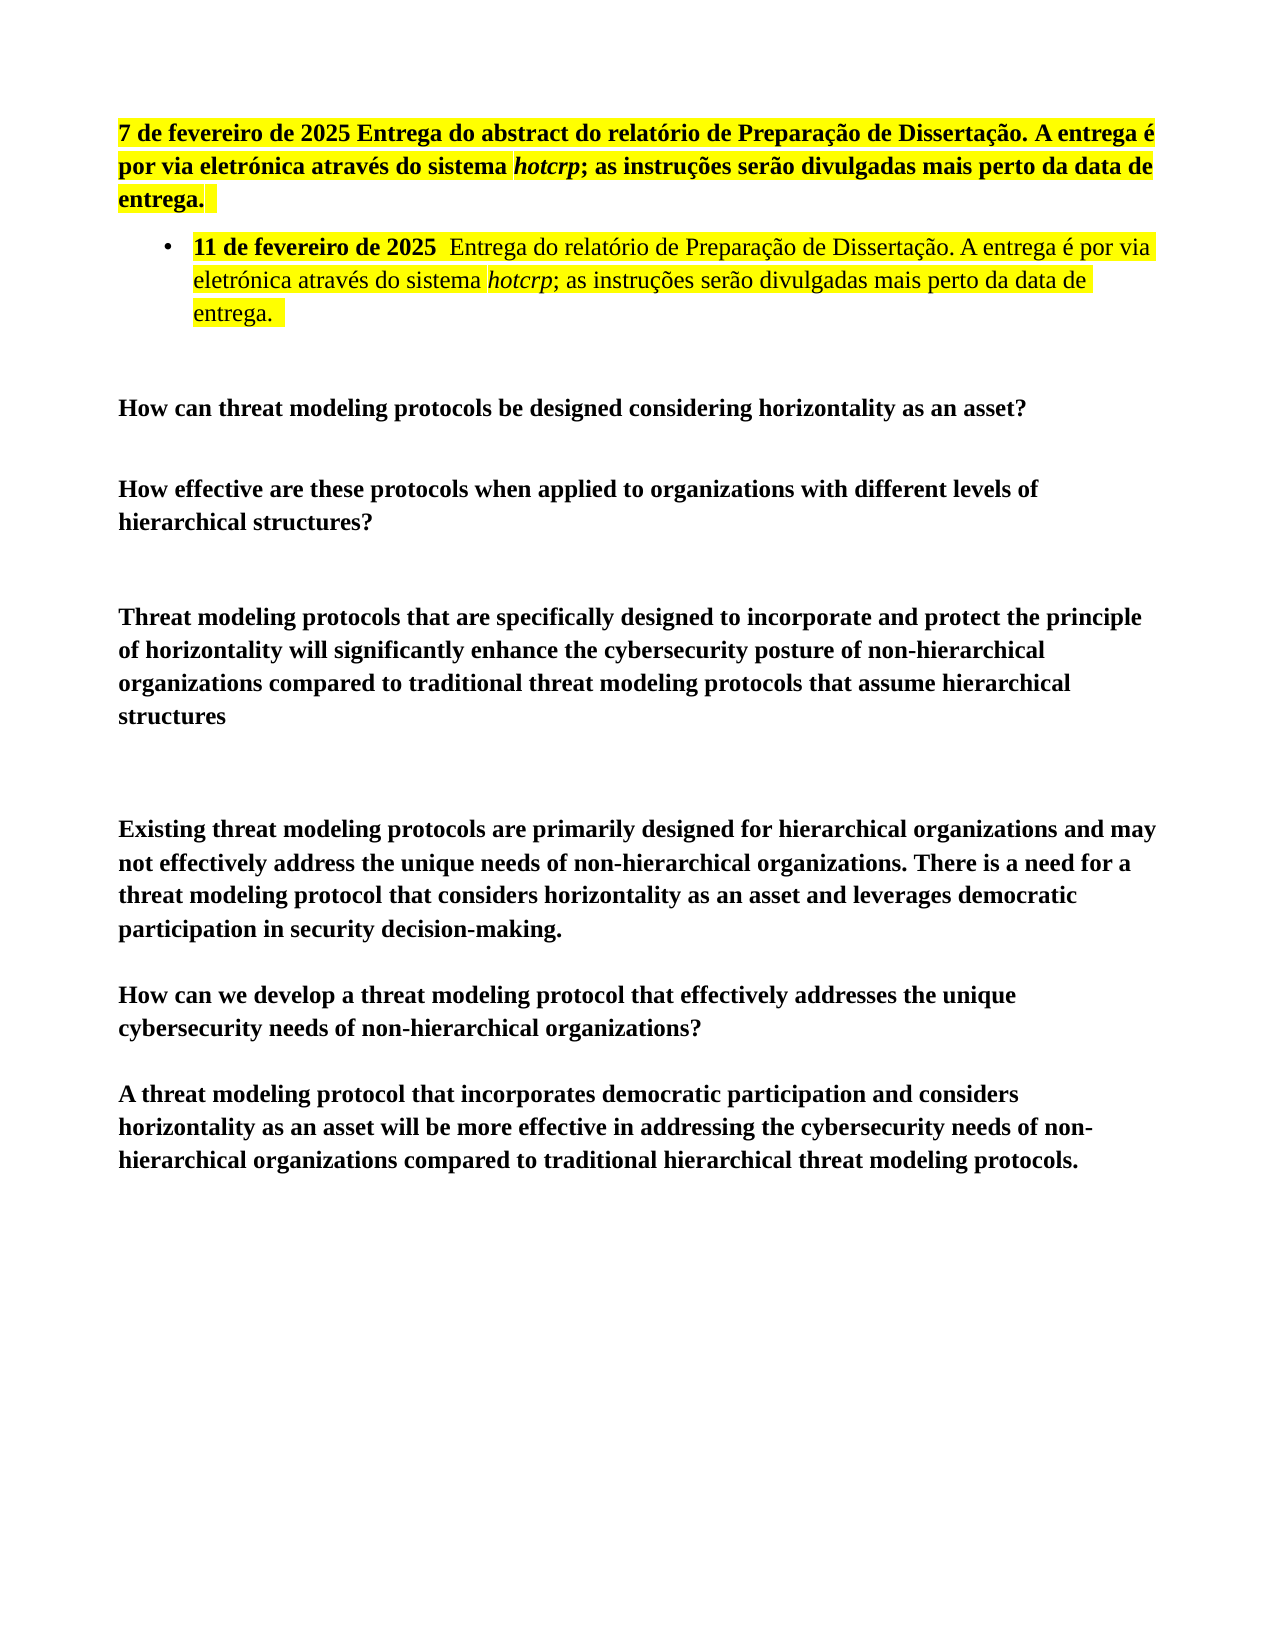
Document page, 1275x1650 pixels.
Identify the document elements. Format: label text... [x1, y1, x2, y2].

text 7 de fevereiro de 2025 Entrega do abstract do relatório de Preparação de Dissertação. A entrega é por via eletrónica através do sistema hotcrp; as instruções serão divulgadas mais perto da data de entrega. [118, 118, 1157, 213]
list 11 de fevereiro de 2025 Entrega do relatório de Preparação de Dissertação. A entrega é por via eletrónica através do sistema hotcrp; as instruções serão divulgadas mais perto da data de entrega. [164, 232, 1157, 327]
text How effective are these protocols when applied to organizations with different levels of hierarchical structures? [118, 441, 1157, 535]
text How can threat modeling protocols be designed considering horizontality as an asset? [118, 393, 1157, 422]
text Existing threat modeling protocols are primarily designed for hierarchical organizations and may not effectively address the unique needs of non-hierarchical organizations. There is a need for a threat modeling protocol that considers horizontality as an asset and leverages democratic participation in security decision-making. How can we develop a threat modeling protocol that effectively addresses the unique cybersecurity needs of non-hierarchical organizations? A threat modeling protocol that incorporates democratic participation and considers horizontality as an asset will be more effective in addressing the cybersecurity needs of non-hierarchical organizations compared to traditional hierarchical threat modeling protocols. [118, 748, 1157, 1207]
text Threat modeling protocols that are specifically designed to incorporate and protect the principle of horizontality will significantly enhance the cybersecurity posture of non-hierarchical organizations compared to traditional threat modeling protocols that assume hierarchical structures [118, 602, 1157, 730]
